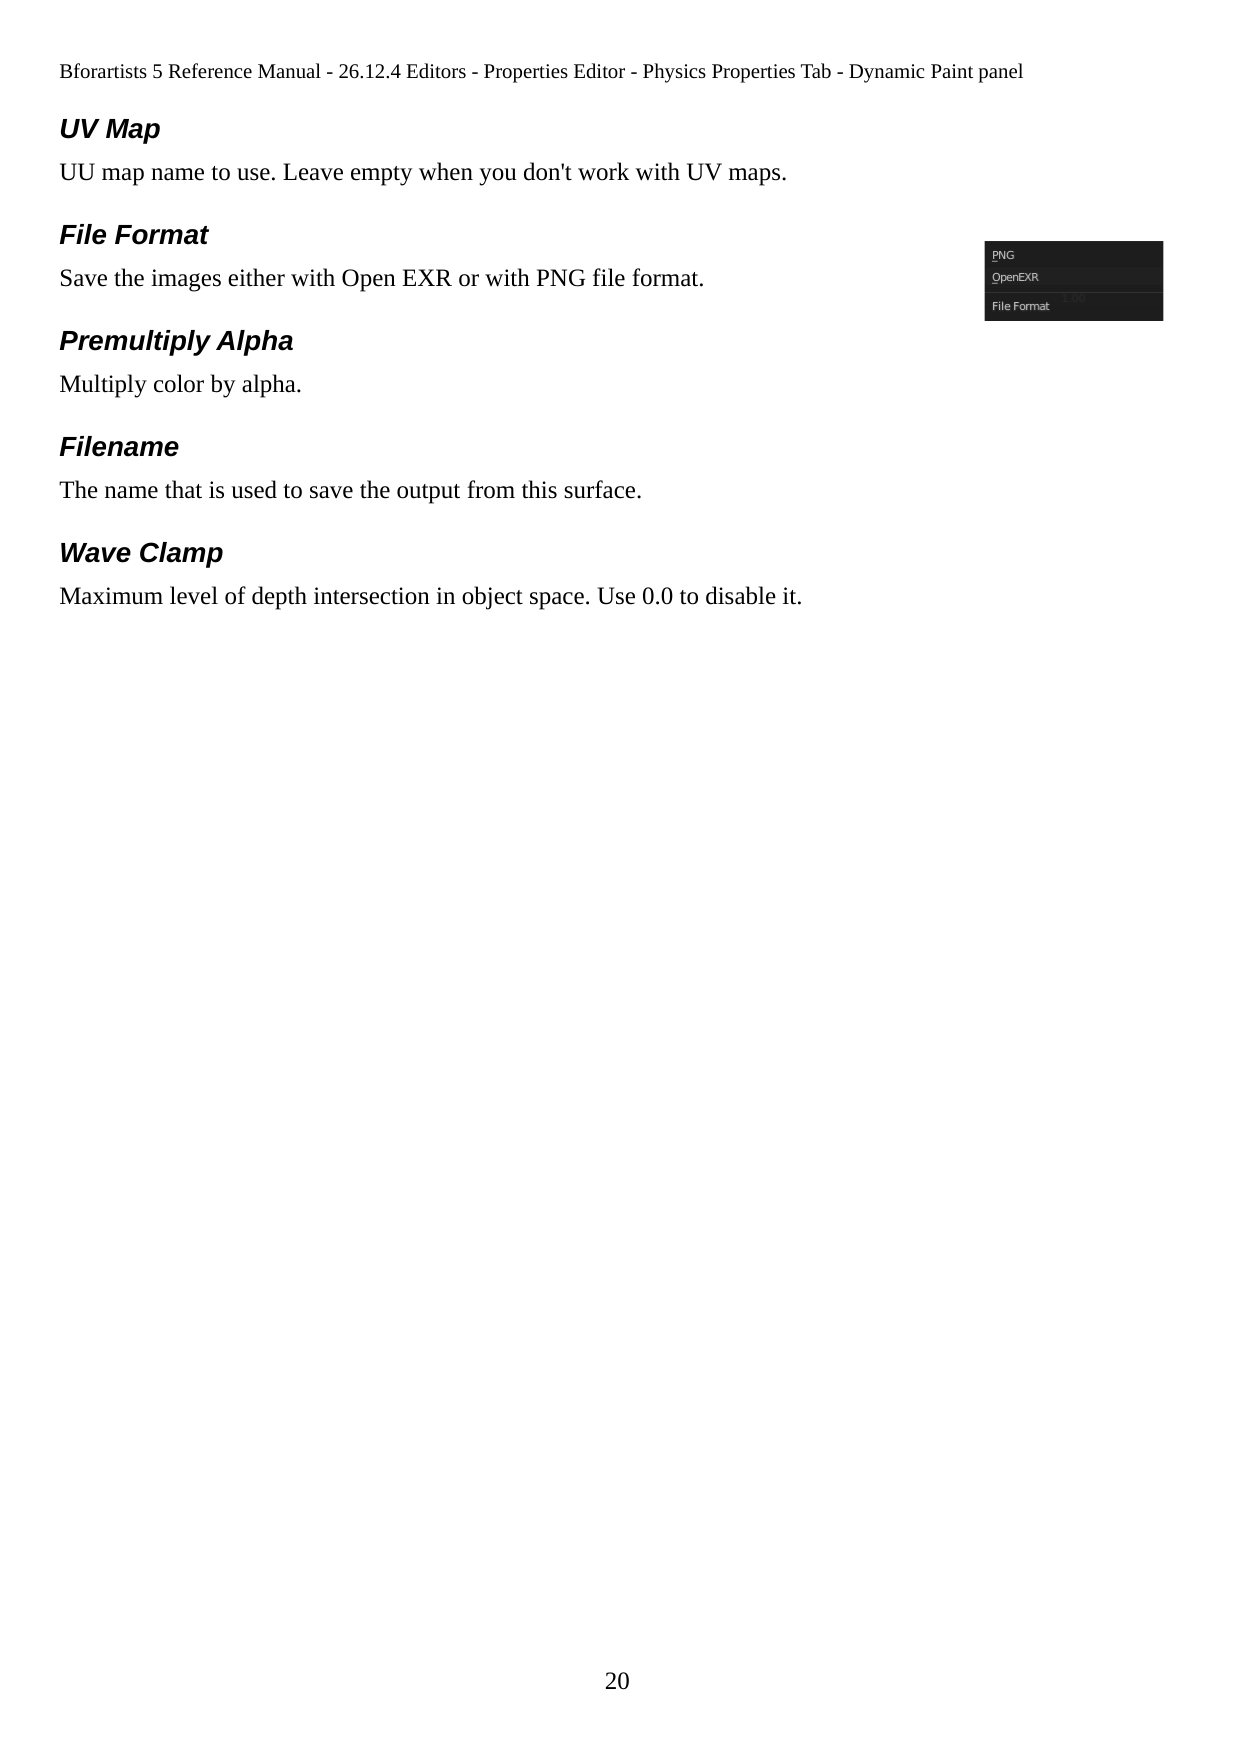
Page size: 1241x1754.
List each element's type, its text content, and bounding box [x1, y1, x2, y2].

text Multiply color by alpha. [59, 369, 1181, 398]
picture [984, 241, 1164, 321]
subtitle Premultiply Alpha [59, 324, 1181, 356]
text The name that is used to save the output from this surface. [59, 475, 1181, 503]
subtitle Wave Clamp [59, 536, 1181, 568]
text Maximum level of depth intersection in object space. Use 0.0 to disable it. [59, 581, 1181, 609]
subtitle File Format [59, 218, 1181, 250]
subtitle UV Map [59, 113, 1181, 144]
text UU map name to use. Leave empty when you don't work with UV maps. [59, 157, 1181, 186]
text Save the images either with Open EXR or with PNG file format. [59, 263, 984, 292]
subtitle Filename [59, 430, 1181, 462]
